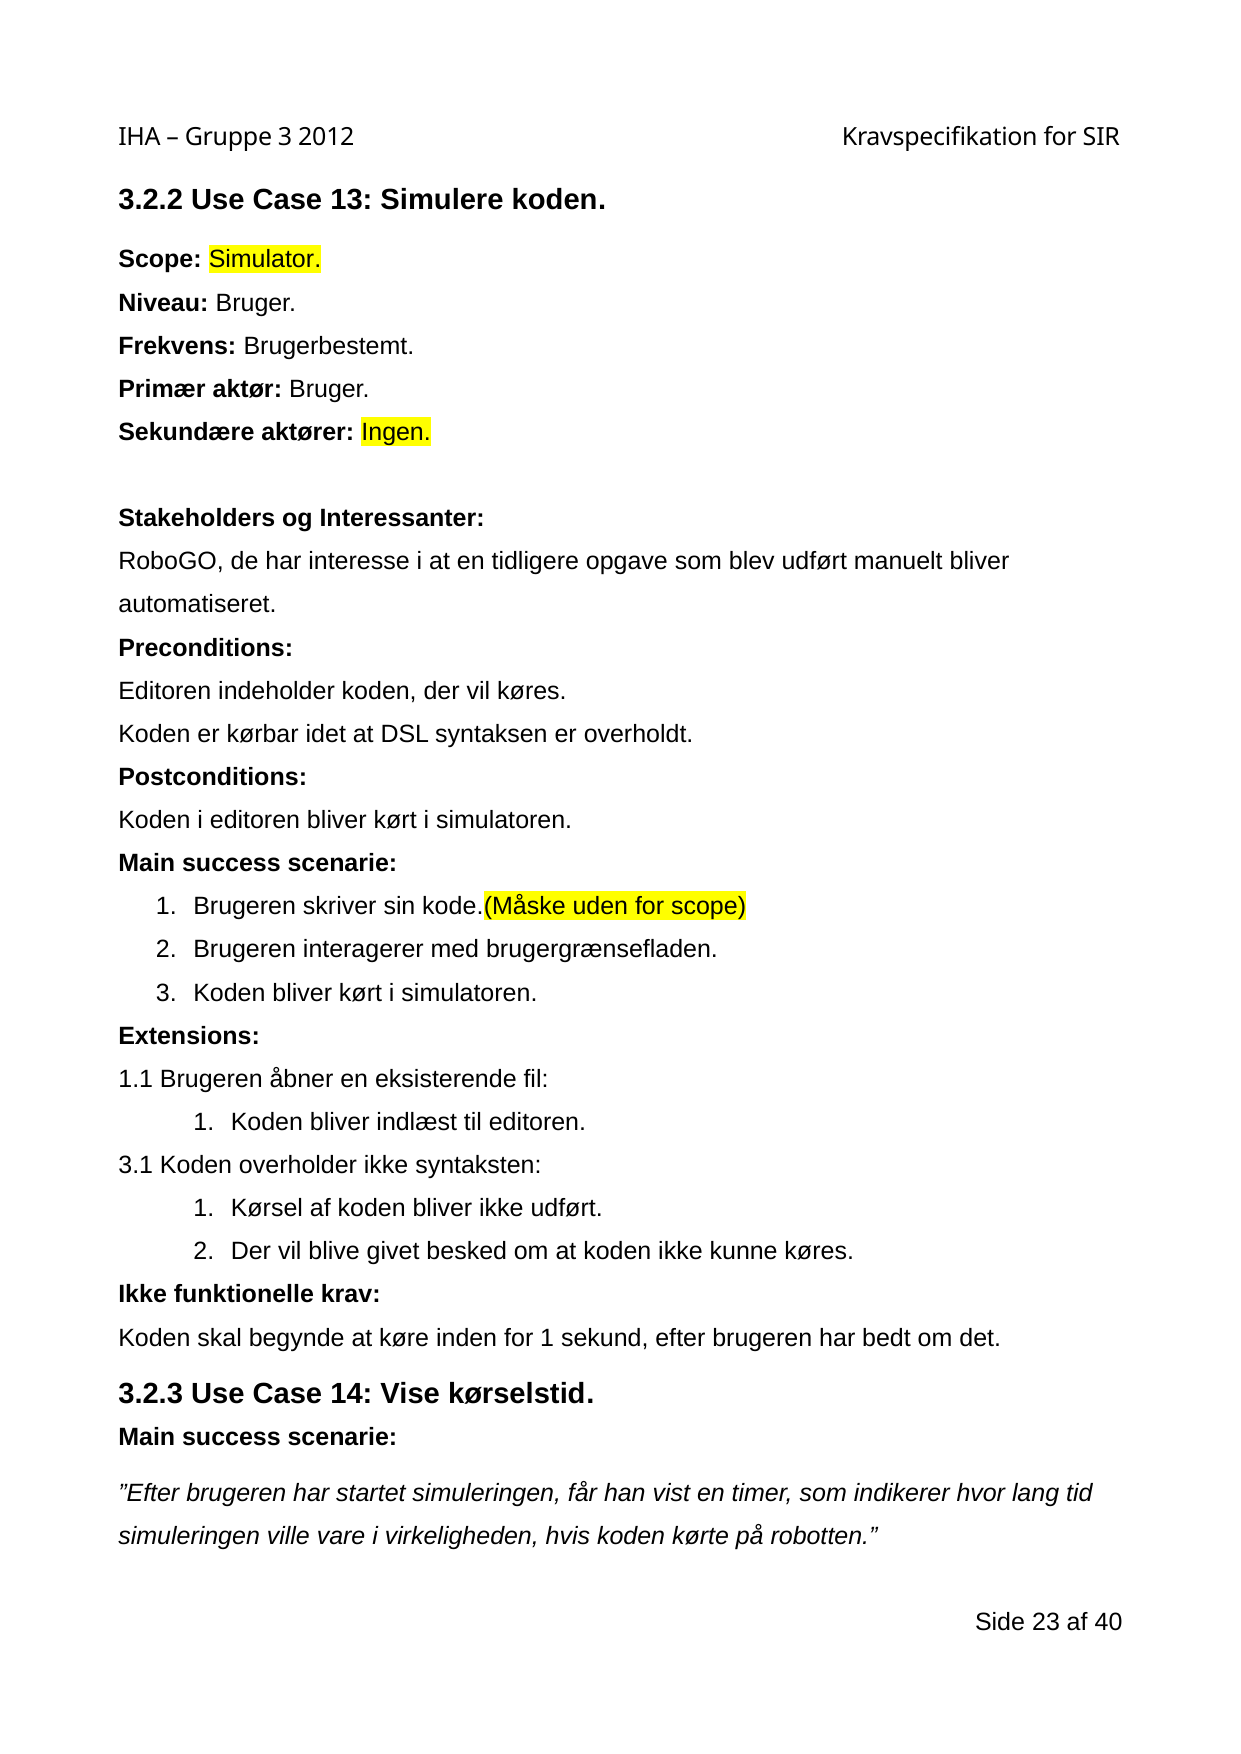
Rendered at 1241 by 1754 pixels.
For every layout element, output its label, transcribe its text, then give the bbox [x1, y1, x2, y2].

text 1.1 Brugeren åbner en eksisterende fil: [118, 1064, 1122, 1093]
text Frekvens: Brugerbestemt. [118, 331, 1122, 359]
text Primær aktør: Bruger. [118, 374, 1122, 403]
list Brugeren interagerer med brugergrænsefladen. [156, 934, 1122, 963]
text Scope: Simulator. [118, 244, 1122, 273]
text Koden er kørbar idet at DSL syntaksen er overholdt. [118, 719, 1122, 748]
text Preconditions: [118, 633, 1122, 661]
text Main success scenarie: [118, 1422, 1122, 1451]
text ”Efter brugeren har startet simuleringen, får han vist en timer, som indikerer hvor lang tid simuleringen ville vare i virkeligheden, hvis koden kørte på robotten.” [118, 1478, 1122, 1550]
text Main success scenarie: [118, 848, 1122, 877]
text Sekundære aktører: Ingen. [118, 417, 1122, 446]
text Niveau: Bruger. [118, 288, 1122, 316]
text Editoren indeholder koden, der vil køres. [118, 676, 1122, 704]
text Koden i editoren bliver kørt i simulatoren. [118, 805, 1122, 834]
list Brugeren skriver sin kode.(Måske uden for scope) [156, 891, 1122, 920]
list Der vil blive givet besked om at koden ikke kunne køres. [193, 1236, 1122, 1265]
list Koden bliver indlæst til editoren. [193, 1107, 1122, 1136]
text Koden skal begynde at køre inden for 1 sekund, efter brugeren har bedt om det. [118, 1323, 1122, 1351]
list Koden bliver kørt i simulatoren. [156, 978, 1122, 1006]
text Postconditions: [118, 762, 1122, 791]
text RoboGO, de har interesse i at en tidligere opgave som blev udført manuelt bliver automatiseret. [118, 546, 1122, 618]
text Stakeholders og Interessanter: [118, 503, 1122, 532]
text Extensions: [118, 1021, 1122, 1049]
subtitle 3.2.2 Use Case 13: Simulere koden. [118, 182, 1122, 215]
subtitle 3.2.3 Use Case 14: Vise kørselstid. [118, 1376, 1122, 1410]
text 3.1 Koden overholder ikke syntaksten: [118, 1150, 1122, 1179]
text Ikke funktionelle krav: [118, 1279, 1122, 1308]
list Kørsel af koden bliver ikke udført. [193, 1193, 1122, 1222]
